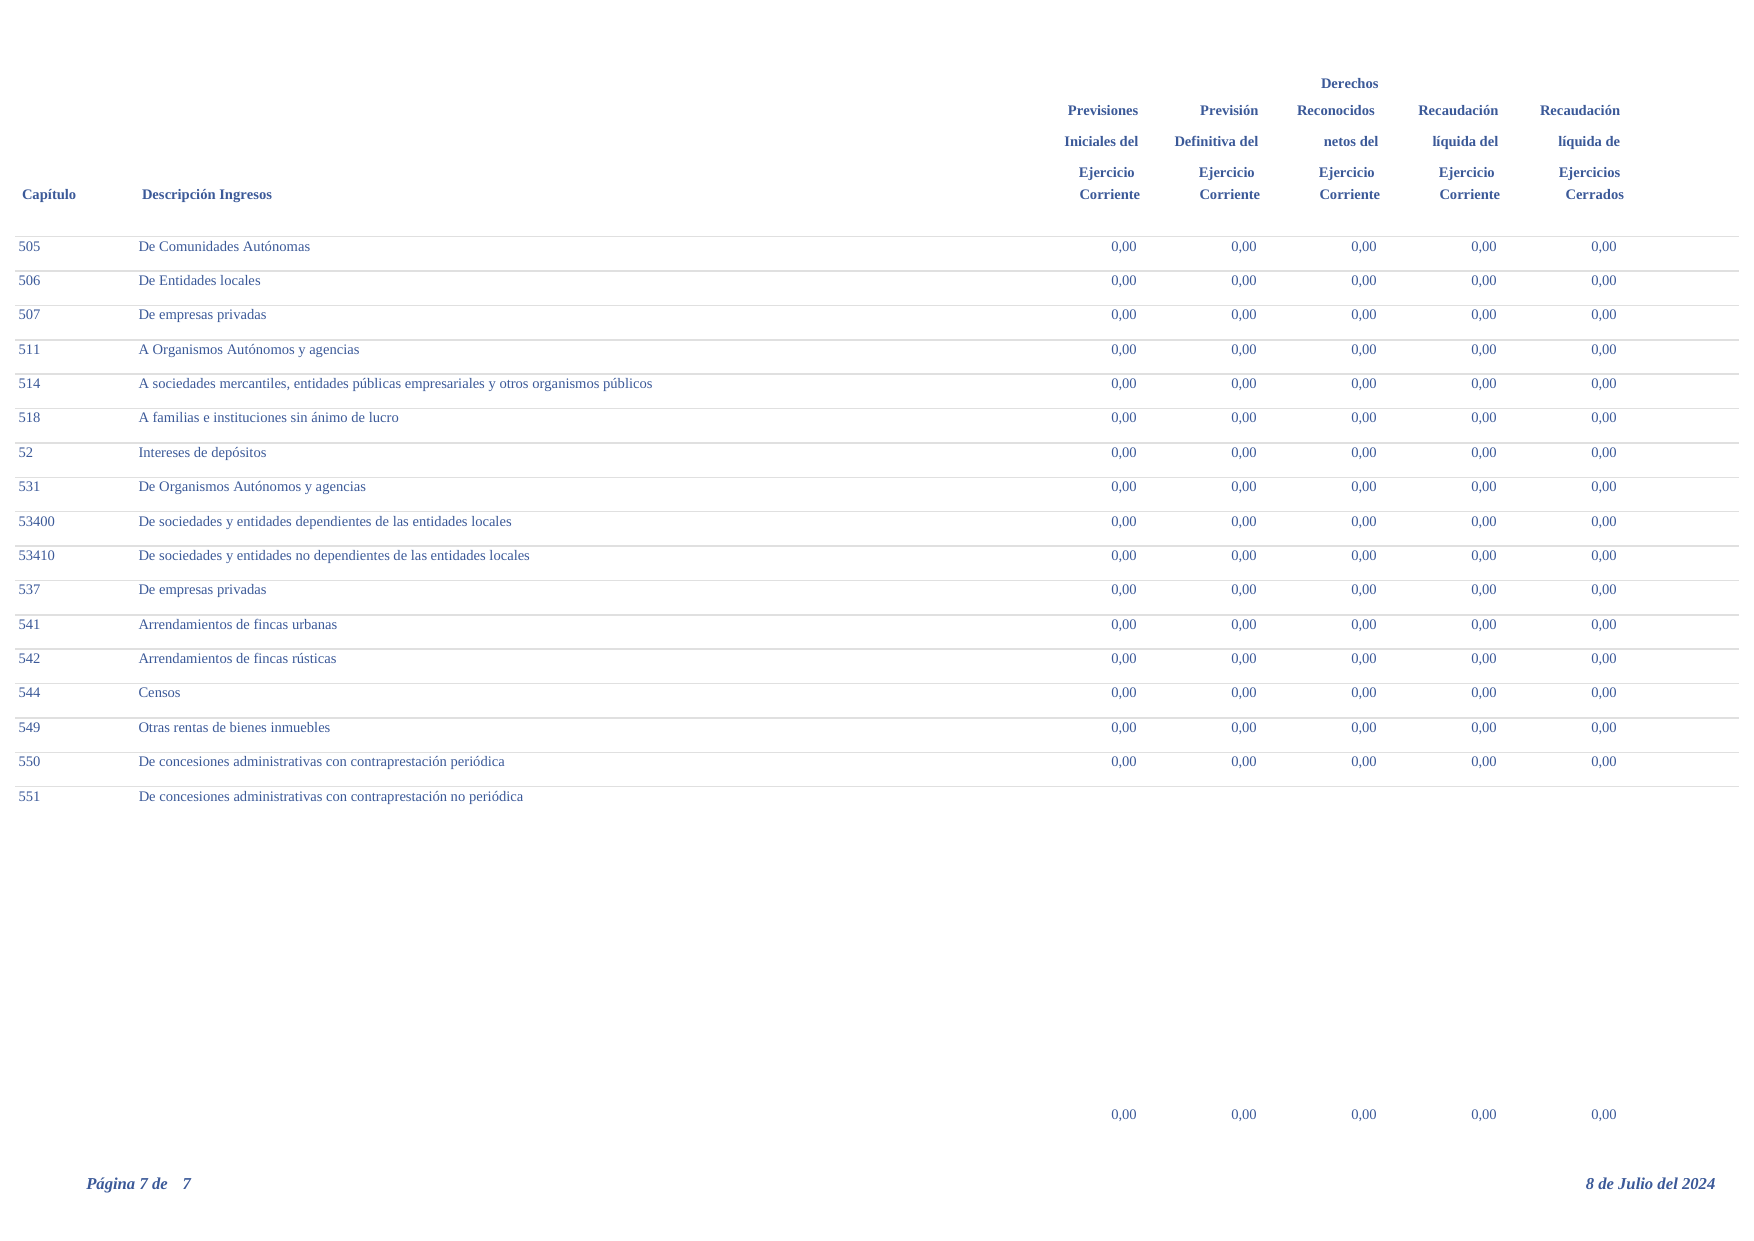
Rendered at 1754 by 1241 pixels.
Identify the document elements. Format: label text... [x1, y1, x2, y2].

table_cell 0,00 [1351, 719, 1471, 751]
table_cell 0,00 [1591, 341, 1739, 373]
table_cell 0,00 [1471, 375, 1591, 408]
table_cell 0,00 [1231, 547, 1351, 579]
table_cell 0,00 [1591, 444, 1739, 476]
table_cell 0,00 [1591, 581, 1739, 614]
table_cell 0,00 [1231, 512, 1351, 545]
table_cell 0,00 [1471, 341, 1591, 373]
table_cell 518 [15, 409, 138, 442]
table_cell De sociedades y entidades dependientes de las entidades locales [138, 512, 1111, 545]
table_cell 0,00 [1351, 341, 1471, 373]
table_cell 0,00 [1231, 444, 1351, 476]
table_cell De empresas privadas [138, 581, 1111, 614]
table_cell 0,00 [1591, 237, 1739, 270]
table_cell 507 [15, 306, 138, 339]
table_cell 0,00 [1351, 375, 1471, 408]
table_cell Arrendamientos de fincas rústicas [138, 650, 1111, 683]
table_cell 0,00 [1591, 512, 1739, 545]
table_cell 544 [15, 684, 138, 717]
table_cell 0,00 [1111, 237, 1231, 270]
table_cell 0,00 [1471, 581, 1591, 614]
table_cell A familias e instituciones sin ánimo de lucro [138, 409, 1111, 442]
table_cell 0,00 [1351, 684, 1471, 717]
table_cell Censos [138, 684, 1111, 717]
table_cell 0,00 [1471, 409, 1591, 442]
table_cell 0,00 [1111, 719, 1231, 751]
table_cell 0,00 [1351, 478, 1471, 511]
table_cell A Organismos Autónomos y agencias [138, 341, 1111, 373]
table_cell 0,00 [1351, 753, 1471, 786]
table_cell 550 [15, 753, 138, 786]
table_cell 0,00 [1111, 650, 1231, 683]
table_cell 537 [15, 581, 138, 614]
table_cell 0,00 [1231, 719, 1351, 751]
table_cell 0,00 [1231, 272, 1351, 304]
table_cell 0,00 [1231, 753, 1351, 786]
table_cell Arrendamientos de fincas urbanas [138, 616, 1111, 648]
table_cell 0,00 [1471, 616, 1591, 648]
table_cell 0,00 [1111, 444, 1231, 476]
table_cell 0,00 [1231, 684, 1351, 717]
table_cell 0,00 [1471, 444, 1591, 476]
text 551 De concesiones administrativas con contraprestación no periódica [18, 787, 1616, 804]
table_cell 0,00 [1471, 684, 1591, 717]
table_cell 0,00 [1591, 684, 1739, 717]
table_cell 0,00 [1591, 753, 1739, 786]
table_cell 0,00 [1351, 616, 1471, 648]
table_cell 0,00 [1591, 375, 1739, 408]
table_cell 0,00 [1231, 616, 1351, 648]
table_cell 53410 [15, 547, 138, 579]
table_cell 0,00 [1231, 341, 1351, 373]
table_cell 0,00 [1591, 272, 1739, 304]
table_cell 0,00 [1591, 650, 1739, 683]
table_cell 0,00 [1471, 237, 1591, 270]
table_cell De concesiones administrativas con contraprestación periódica [138, 753, 1111, 786]
table_cell 0,00 [1591, 616, 1739, 648]
table_cell 0,00 [1351, 237, 1471, 270]
table_cell 0,00 [1591, 409, 1739, 442]
table_cell 506 [15, 272, 138, 304]
table_cell Intereses de depósitos [138, 444, 1111, 476]
table_cell 52 [15, 444, 138, 476]
table_cell 0,00 [1111, 409, 1231, 442]
table_cell 0,00 [1591, 547, 1739, 579]
table_cell 0,00 [1351, 306, 1471, 339]
table_cell 53400 [15, 512, 138, 545]
table_cell 0,00 [1231, 375, 1351, 408]
table_cell De sociedades y entidades no dependientes de las entidades locales [138, 547, 1111, 579]
table_cell 511 [15, 341, 138, 373]
table_cell 0,00 [1111, 616, 1231, 648]
table_cell De Entidades locales [138, 272, 1111, 304]
table_cell 0,00 [1351, 581, 1471, 614]
table_cell 0,00 [1111, 753, 1231, 786]
table_cell 0,00 [1231, 409, 1351, 442]
table_cell 505 [15, 237, 138, 270]
table_cell 0,00 [1111, 478, 1231, 511]
table_cell 0,00 [1471, 753, 1591, 786]
table_cell 542 [15, 650, 138, 683]
table_cell 0,00 [1471, 512, 1591, 545]
table_cell 0,00 [1111, 581, 1231, 614]
table_cell 0,00 [1591, 719, 1739, 751]
table_cell De Organismos Autónomos y agencias [138, 478, 1111, 511]
table_cell 0,00 [1231, 581, 1351, 614]
table_cell 0,00 [1351, 512, 1471, 545]
table_cell Otras rentas de bienes inmuebles [138, 719, 1111, 751]
table_cell 0,00 [1231, 237, 1351, 270]
table_cell 0,00 [1591, 306, 1739, 339]
table_cell 531 [15, 478, 138, 511]
table_cell 514 [15, 375, 138, 408]
table_cell 0,00 [1111, 684, 1231, 717]
table_cell 0,00 [1231, 650, 1351, 683]
table_cell 0,00 [1471, 478, 1591, 511]
table_cell 0,00 [1351, 444, 1471, 476]
table_cell 0,00 [1111, 375, 1231, 408]
table_cell De empresas privadas [138, 306, 1111, 339]
table_cell 0,00 [1111, 341, 1231, 373]
table_cell 541 [15, 616, 138, 648]
table_cell 0,00 [1471, 547, 1591, 579]
table_cell 0,00 [1471, 272, 1591, 304]
table_cell 549 [15, 719, 138, 751]
table_cell 0,00 [1351, 547, 1471, 579]
table_cell 0,00 [1471, 650, 1591, 683]
table_cell 0,00 [1111, 512, 1231, 545]
table_cell 0,00 [1111, 272, 1231, 304]
table_cell De Comunidades Autónomas [138, 237, 1111, 270]
table_cell 0,00 [1471, 306, 1591, 339]
table_cell 0,00 [1111, 547, 1231, 579]
table_cell 0,00 [1231, 478, 1351, 511]
table_cell 0,00 [1231, 306, 1351, 339]
table_cell 0,00 [1591, 478, 1739, 511]
table_cell 0,00 [1351, 409, 1471, 442]
table_cell A sociedades mercantiles, entidades públicas empresariales y otros organismos públicos [138, 375, 1111, 408]
table_cell 0,00 [1111, 306, 1231, 339]
table_cell 0,00 [1351, 272, 1471, 304]
table_cell 0,00 [1351, 650, 1471, 683]
table_cell 0,00 [1471, 719, 1591, 751]
